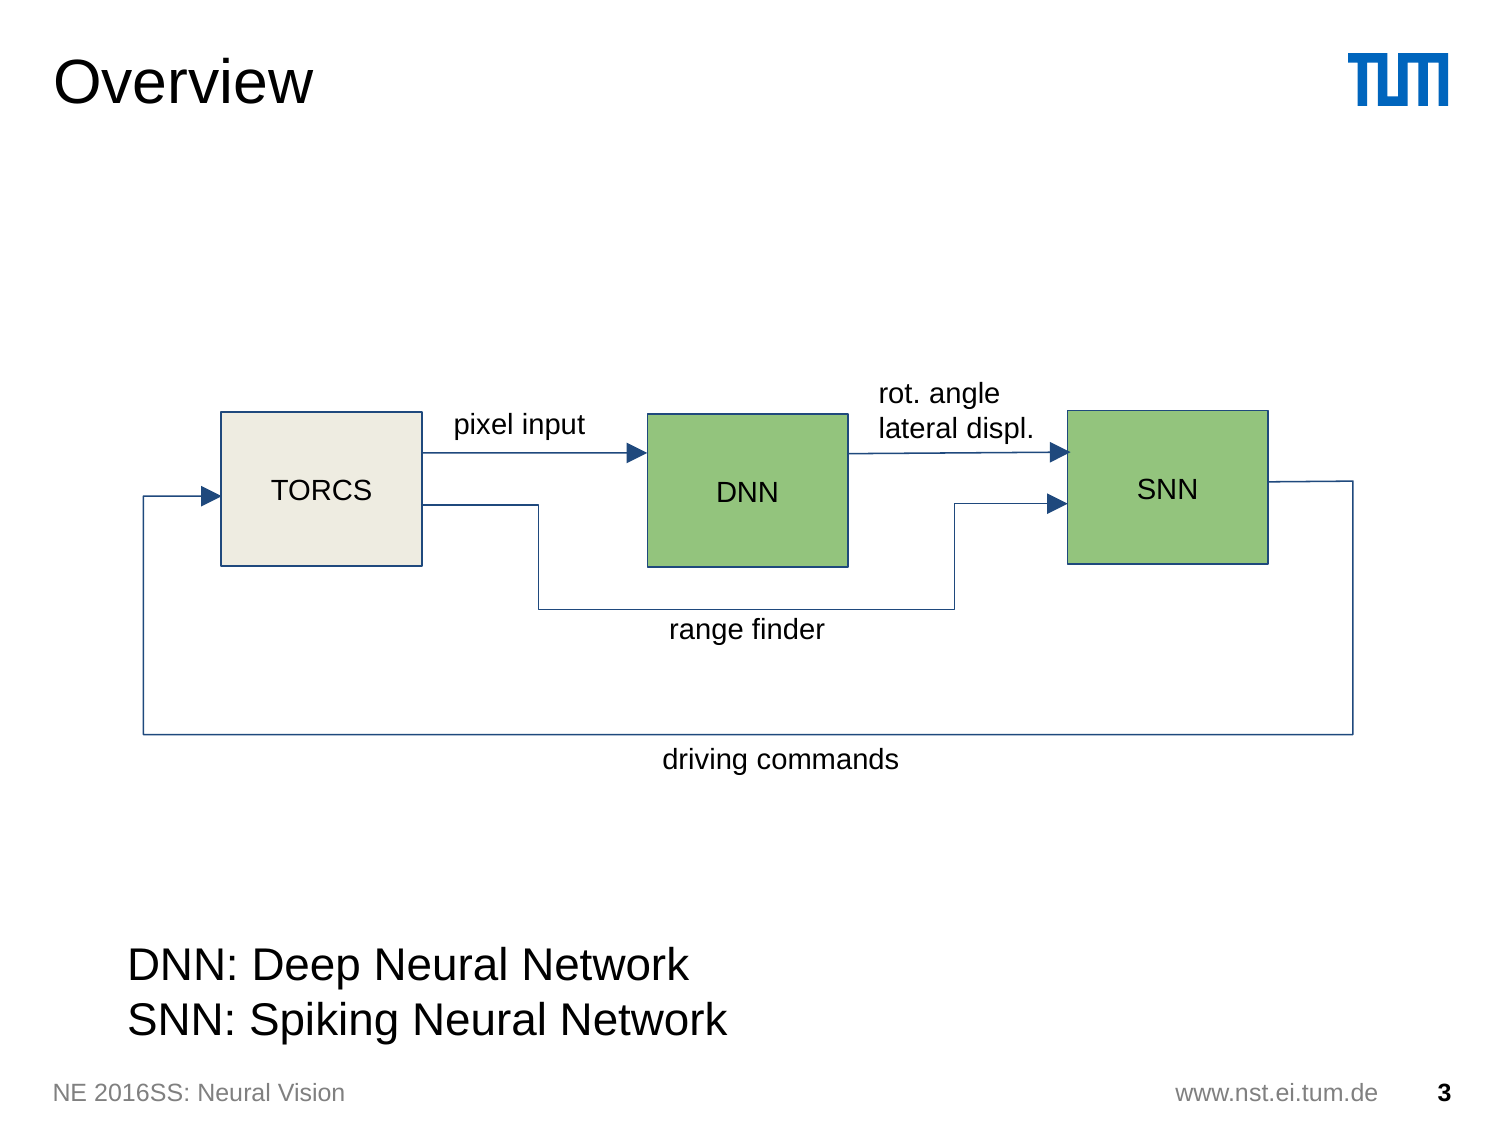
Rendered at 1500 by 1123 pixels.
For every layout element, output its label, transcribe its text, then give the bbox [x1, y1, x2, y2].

text_box SNN [1067, 410, 1268, 565]
text_box TORCS [221, 412, 422, 566]
text_box DNN: Deep Neural Network SNN: Spiking Neural Network [112, 919, 824, 1015]
text_box rot. angle lateral displ. [863, 359, 1056, 413]
text_box range finder [654, 595, 846, 649]
text_box DNN [647, 413, 848, 568]
title Overview [53, 47, 1323, 201]
text_box pixel input [438, 390, 631, 444]
text_box driving commands [647, 725, 916, 779]
